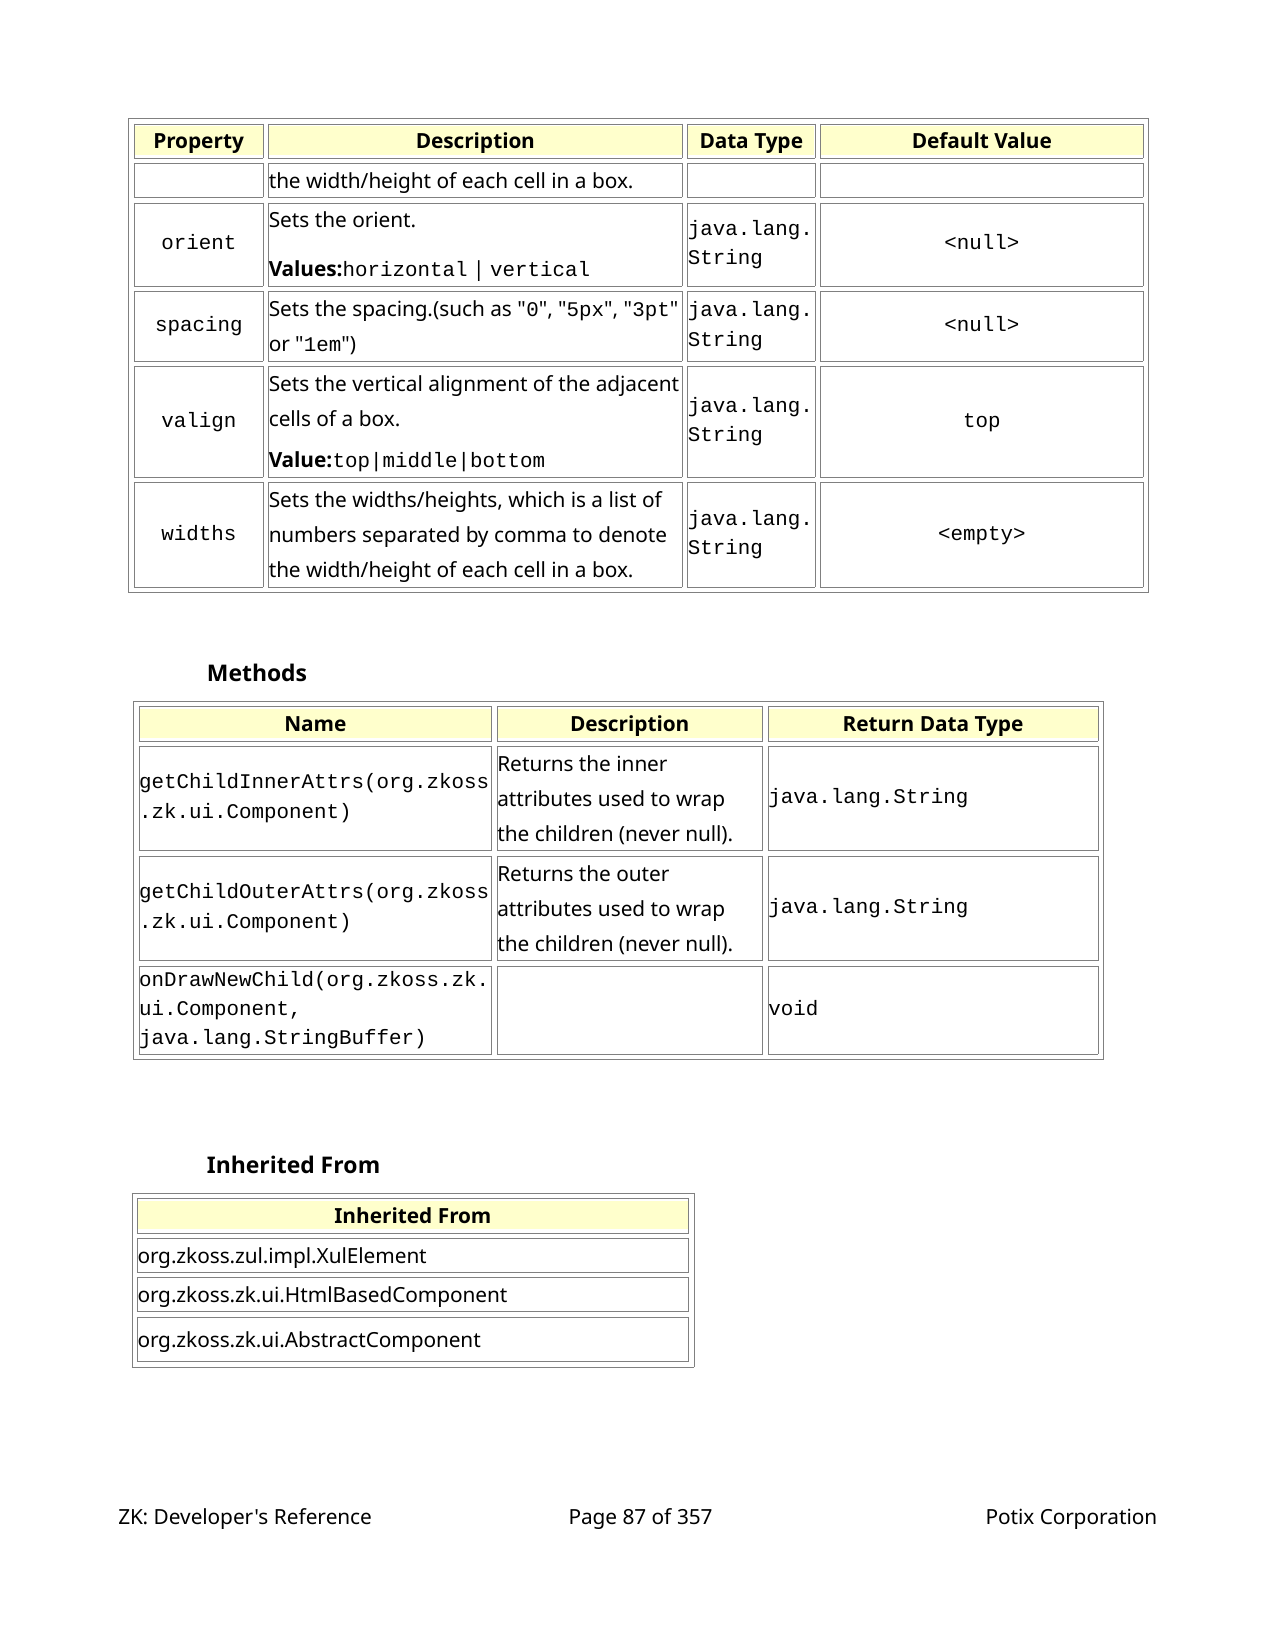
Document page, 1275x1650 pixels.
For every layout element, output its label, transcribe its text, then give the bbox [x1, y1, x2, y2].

table_cell [818, 158, 1146, 197]
table_cell [498, 967, 762, 1054]
subtitle Inherited From [207, 1149, 1157, 1180]
table_cell Returns the outer attributes used to wrap the children (never null). [494, 850, 765, 960]
table_cell java.lang.String [765, 850, 1101, 960]
table_cell [685, 158, 817, 197]
table_cell org.zkoss.zk.ui.AbstractComponent [134, 1311, 691, 1361]
table_cell <empty> [818, 477, 1146, 587]
table_cell the width/height of each cell in a box. [266, 158, 685, 197]
table_header Data Type [685, 119, 817, 158]
table_cell org.zkoss.zul.impl.XulElement [134, 1233, 691, 1272]
table_cell getChildOuterAttrs(org.zkoss.zk.ui.Component) [136, 850, 494, 960]
table_cell java.lang.String [685, 286, 817, 361]
table_cell spacing [131, 286, 266, 361]
table_cell Sets the widths/heights, which is a list of numbers separated by comma to denote the width/height of each cell in a box. [266, 477, 685, 587]
table_cell void [765, 960, 1101, 1054]
table_header Description [266, 119, 685, 158]
table_cell java.lang.String [685, 361, 817, 477]
table_header Description [494, 702, 765, 741]
subtitle Methods [207, 657, 1157, 688]
table_cell [494, 960, 765, 1054]
table_header Name [136, 702, 494, 741]
table_cell <null> [818, 197, 1146, 286]
table_cell Sets the vertical alignment of the adjacent cells of a box. Value:top|middle|bottom [266, 361, 685, 477]
table_cell orient [131, 197, 266, 286]
table_header Property [131, 119, 266, 158]
table_cell org.zkoss.zk.ui.HtmlBasedComponent [134, 1272, 691, 1311]
table_cell top [818, 361, 1146, 477]
table_header Return Data Type [765, 702, 1101, 741]
table_cell Sets the orient. Values:horizontal | vertical [266, 197, 685, 286]
table_header Default Value [818, 119, 1146, 158]
table_cell onDrawNewChild(org.zkoss.zk.ui.Component, java.lang.StringBuffer) [136, 960, 494, 1054]
table_cell valign [131, 361, 266, 477]
table_cell java.lang.String [685, 197, 817, 286]
table_header Inherited From [134, 1194, 691, 1232]
table_cell getChildInnerAttrs(org.zkoss.zk.ui.Component) [136, 741, 494, 850]
table_cell java.lang.String [765, 741, 1101, 850]
table_cell Returns the inner attributes used to wrap the children (never null). [494, 741, 765, 850]
table_cell widths [131, 477, 266, 587]
table_cell java.lang.String [685, 477, 817, 587]
table_cell Sets the spacing.(such as "0", "5px", "3pt" or "1em") [266, 286, 685, 361]
table_cell [131, 158, 266, 197]
table_cell <null> [818, 286, 1146, 361]
